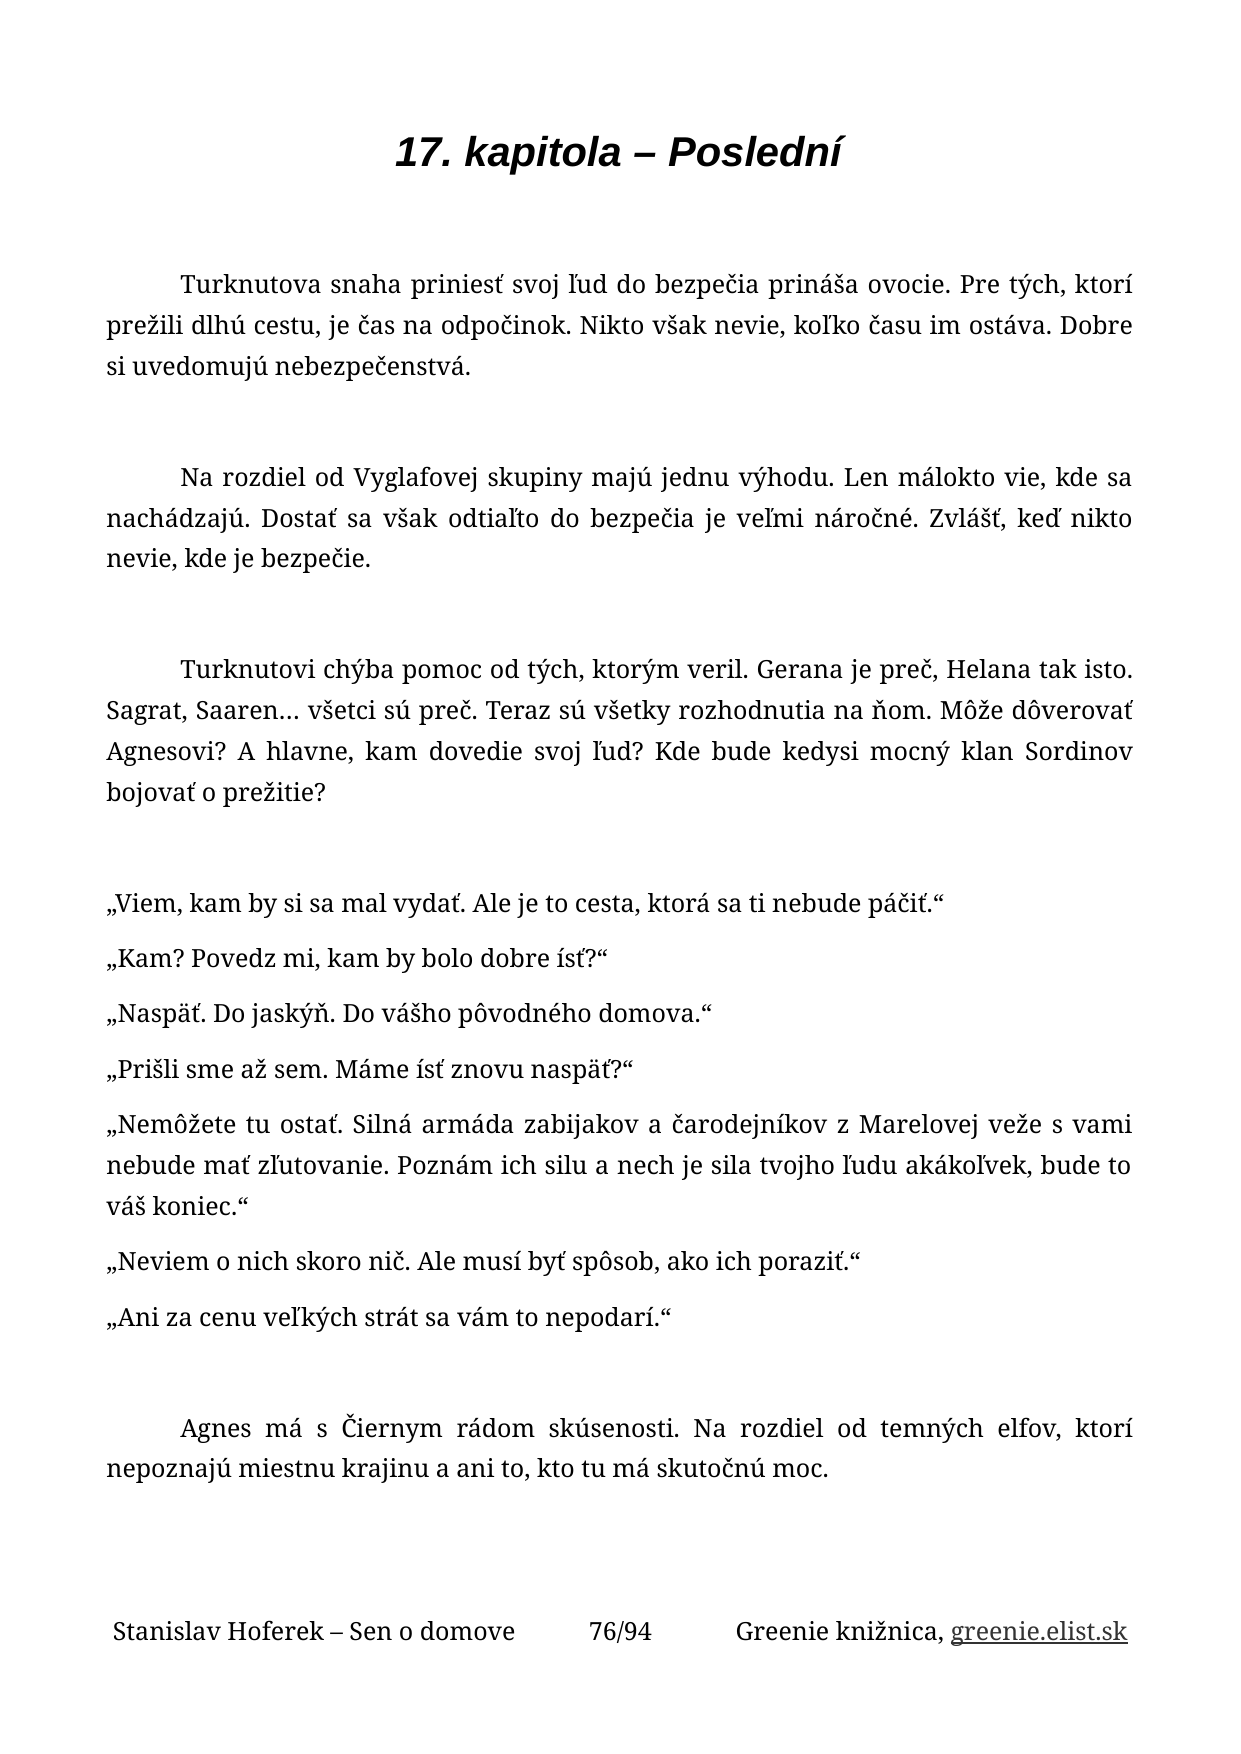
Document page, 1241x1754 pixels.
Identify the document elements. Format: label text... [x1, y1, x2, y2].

text „Kam? Povedz mi, kam by bolo dobre ísť?“ [106, 941, 1134, 975]
text Na rozdiel od Vyglafovej skupiny majú jednu výhodu. Len málokto vie, kde sa nachádzajú. Dostať sa však odtiaľto do bezpečia je veľmi náročné. Zvlášť, keď nikto nevie, kde je bezpečie. [106, 459, 1134, 575]
text Turknutovi chýba pomoc od tých, ktorým veril. Gerana je preč, Helana tak isto. Sagrat, Saaren… všetci sú preč. Teraz sú všetky rozhodnutia na ňom. Môže dôverovať Agnesovi? A hlavne, kam dovedie svoj ľud? Kde bude kedysi mocný klan Sordinov bojovať o prežitie? [106, 652, 1134, 808]
text Turknutova snaha priniesť svoj ľud do bezpečia prináša ovocie. Pre tých, ktorí prežili dlhú cestu, je čas na odpočinok. Nikto však nevie, koľko času im ostáva. Dobre si uvedomujú nebezpečenstvá. [106, 267, 1134, 383]
text Agnes má s Čiernym rádom skúsenosti. Na rozdiel od temných elfov, ktorí nepoznajú miestnu krajinu a ani to, kto tu má skutočnú moc. [106, 1410, 1134, 1485]
subtitle 17. kapitola – Poslední [106, 127, 1134, 175]
text „Ani za cenu veľkých strát sa vám to nepodarí.“ [106, 1299, 1134, 1333]
text „Prišli sme až sem. Máme ísť znovu naspäť?“ [106, 1051, 1134, 1086]
text „Nemôžete tu ostať. Silná armáda zabijakov a čarodejníkov z Marelovej veže s vami nebude mať zľutovanie. Poznám ich silu a nech je sila tvojho ľudu akákoľvek, bude to váš koniec.“ [106, 1107, 1134, 1223]
text „Naspäť. Do jaskýň. Do vášho pôvodného domova.“ [106, 996, 1134, 1030]
text „Neviem o nich skoro nič. Ale musí byť spôsob, ako ich poraziť.“ [106, 1244, 1134, 1278]
text „Viem, kam by si sa mal vydať. Ale je to cesta, ktorá sa ti nebude páčiť.“ [106, 885, 1134, 919]
